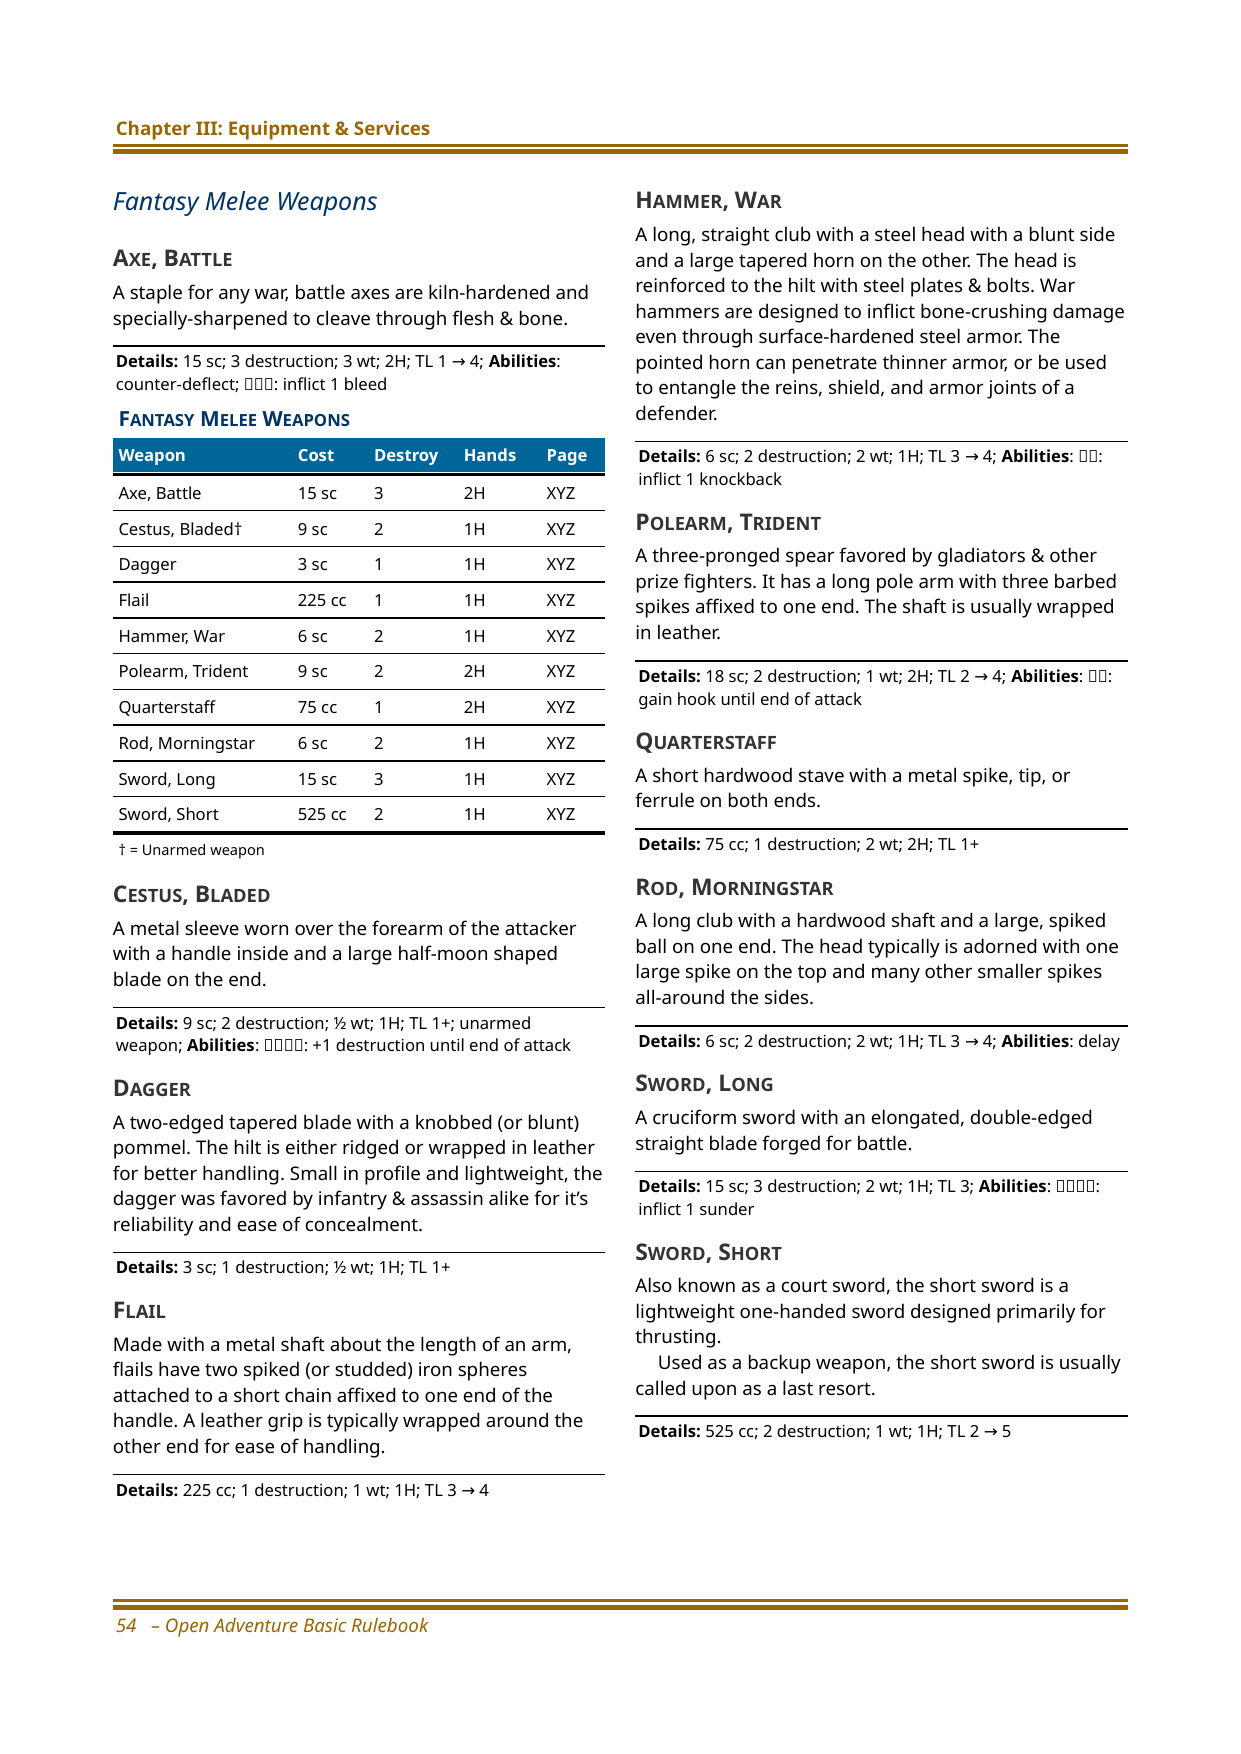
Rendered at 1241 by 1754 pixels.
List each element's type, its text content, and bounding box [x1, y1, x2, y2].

text Details: 6 sc; 2 destruction; 2 wt; 1H; TL 3 → 4; Abilities: delay [635, 1027, 1128, 1055]
table_cell 1H [458, 762, 541, 796]
table_cell Hammer, War [113, 619, 292, 653]
table_cell 2 [368, 654, 458, 688]
table_cell 3 [368, 762, 458, 796]
table_cell 1H [458, 547, 541, 581]
subtitle Rod, Morningstar [635, 871, 1128, 902]
table_cell Sword, Long [113, 762, 292, 796]
table_cell 1 [368, 547, 458, 581]
table_cell 3 [368, 476, 458, 510]
subtitle Hammer, War [635, 184, 1128, 215]
table_cell Hands [458, 438, 541, 472]
table_cell 9 sc [292, 654, 368, 688]
table_cell 225 cc [292, 583, 368, 617]
table_cell Destroy [368, 438, 458, 472]
subtitle Cestus, Bladed [113, 878, 605, 909]
subtitle Polearm, Trident [635, 506, 1128, 537]
text Details: 225 cc; 1 destruction; 1 wt; 1H; TL 3 → 4 [113, 1475, 605, 1504]
table_cell XYZ [541, 797, 605, 831]
table_cell Polearm, Trident [113, 654, 292, 688]
text Used as a backup weapon, the short sword is usually called upon as a last resort. [635, 1349, 1128, 1400]
table_cell Flail [113, 583, 292, 617]
text Details: 3 sc; 1 destruction; ½ wt; 1H; TL 1+ [113, 1253, 605, 1282]
table_cell Quarterstaff [113, 690, 292, 724]
table_cell XYZ [541, 654, 605, 688]
table_cell XYZ [541, 476, 605, 510]
table_cell Axe, Battle [113, 476, 292, 510]
table_cell 2 [368, 726, 458, 760]
text A metal sleeve worn over the forearm of the attacker with a handle inside and a large half-moon shaped blade on the end. [113, 915, 605, 992]
table_cell 2H [458, 476, 541, 510]
text Details: 75 cc; 1 destruction; 2 wt; 2H; TL 1+ [635, 830, 1128, 858]
table_cell XYZ [541, 762, 605, 796]
text Details: 18 sc; 2 destruction; 1 wt; 2H; TL 2 → 4; Abilities: : gain hook until end of attack [635, 662, 1128, 713]
table_cell Page [541, 438, 605, 472]
table_cell 2 [368, 511, 458, 546]
text A two-edged tapered blade with a knobbed (or blunt) pommel. The hilt is either ridged or wrapped in leather for better handling. Small in profile and lightweight, the dagger was favored by infantry & assassin alike for it’s reliability and ease of concealment. [113, 1109, 605, 1237]
table_cell 1H [458, 511, 541, 546]
text A long club with a hardwood shaft and a large, spiked ball on one end. The head typically is adorned with one large spike on the top and many other smaller spikes all-around the sides. [635, 908, 1128, 1010]
table_cell † = Unarmed weapon [113, 835, 605, 866]
table_cell 2H [458, 690, 541, 724]
table_cell 1H [458, 726, 541, 760]
text Details: 6 sc; 2 destruction; 2 wt; 1H; TL 3 → 4; Abilities: : inflict 1 knockback [635, 442, 1128, 493]
table_cell 1H [458, 619, 541, 653]
text Details: 525 cc; 2 destruction; 1 wt; 1H; TL 2 → 5 [635, 1417, 1128, 1446]
table_cell XYZ [541, 690, 605, 724]
table_cell Cestus, Bladed† [113, 511, 292, 546]
text Details: 15 sc; 3 destruction; 2 wt; 1H; TL 3; Abilities: : inflict 1 sunder [635, 1172, 1128, 1223]
table_cell 1H [458, 797, 541, 831]
table_cell 2 [368, 619, 458, 653]
subtitle Dagger [113, 1072, 605, 1103]
text A long, straight club with a steel head with a blunt side and a large tapered horn on the other. The head is reinforced to the hilt with steel plates & bolts. War hammers are designed to inflict bone-crushing damage even through surface-hardened steel armor. The pointed horn can penetrate thinner armor, or be used to entangle the reins, shield, and armor joints of a defender. [635, 221, 1128, 426]
table_cell XYZ [541, 726, 605, 760]
text A three-pronged spear favored by gladiators & other prize fighters. It has a long pole arm with three barbed spikes affixed to one end. The shaft is usually wrapped in leather. [635, 543, 1128, 645]
table_cell 1 [368, 690, 458, 724]
subtitle Sword, Short [635, 1236, 1128, 1267]
text Details: 15 sc; 3 destruction; 3 wt; 2H; TL 1 → 4; Abilities: counter-deflect; : inflict 1 bleed [113, 347, 605, 398]
table_cell XYZ [541, 547, 605, 581]
table_cell 6 sc [292, 726, 368, 760]
table_cell 15 sc [292, 476, 368, 510]
table_cell 1H [458, 583, 541, 617]
table_cell 75 cc [292, 690, 368, 724]
table_cell 525 cc [292, 797, 368, 831]
text Made with a metal shaft about the length of an arm, flails have two spiked (or studded) iron spheres attached to a short chain affixed to one end of the handle. A leather grip is typically wrapped around the other end for ease of handling. [113, 1331, 605, 1459]
table_cell 1 [368, 583, 458, 617]
table_cell 6 sc [292, 619, 368, 653]
table_cell 15 sc [292, 762, 368, 796]
subtitle Axe, Battle [113, 242, 605, 273]
table_cell 2H [458, 654, 541, 688]
table_cell Weapon [113, 438, 292, 472]
table_cell Rod, Morningstar [113, 726, 292, 760]
table_cell Dagger [113, 547, 292, 581]
text Details: 9 sc; 2 destruction; ½ wt; 1H; TL 1+; unarmed weapon; Abilities: : +1 destruction until end of attack [113, 1008, 605, 1060]
table_header Fantasy Melee Weapons [113, 399, 605, 438]
subtitle Quarterstaff [635, 725, 1128, 756]
text A staple for any war, battle axes are kiln-hardened and specially-sharpened to cleave through flesh & bone. [113, 279, 605, 330]
table_cell XYZ [541, 511, 605, 546]
table_cell XYZ [541, 583, 605, 617]
subtitle Sword, Long [635, 1067, 1128, 1098]
table_cell 9 sc [292, 511, 368, 546]
table_cell 3 sc [292, 547, 368, 581]
text Also known as a court sword, the short sword is a lightweight one-handed sword designed primarily for thrusting. [635, 1273, 1128, 1349]
table_cell 2 [368, 797, 458, 831]
subtitle Flail [113, 1294, 605, 1325]
table_cell XYZ [541, 619, 605, 653]
table_cell Cost [292, 438, 368, 472]
subtitle Fantasy Melee Weapons [113, 184, 605, 218]
table_cell Sword, Short [113, 797, 292, 831]
text A short hardwood stave with a metal spike, tip, or ferrule on both ends. [635, 762, 1128, 813]
text A cruciform sword with an elongated, double-edged straight blade forged for battle. [635, 1104, 1128, 1156]
